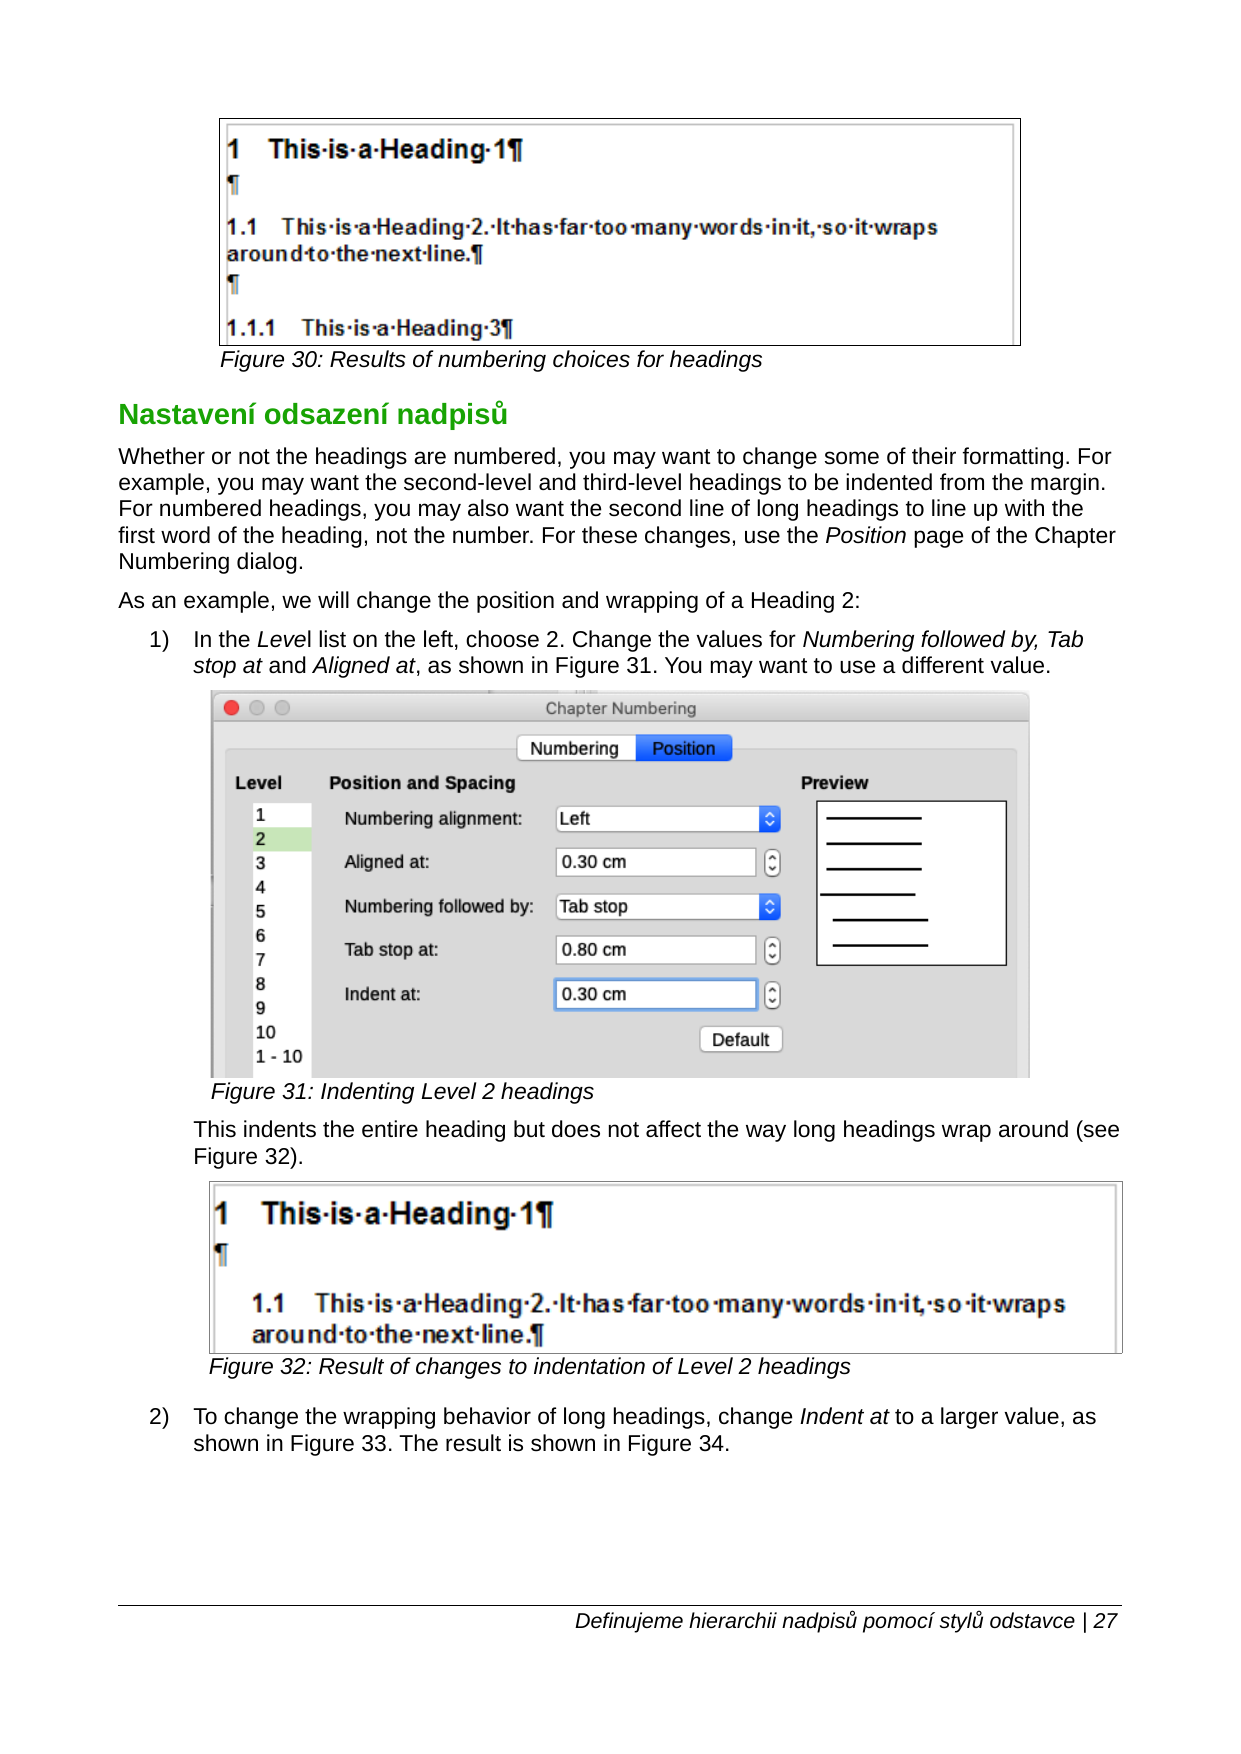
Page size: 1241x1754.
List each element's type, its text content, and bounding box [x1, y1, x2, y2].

list In the Level list on the left, choose 2. Change the values for Numbering followed by, Tab stop at and Aligned at, as shown in Figure 31. You may want to use a different value. [169, 626, 1122, 678]
picture [210, 690, 1030, 1078]
picture [220, 119, 1020, 345]
subtitle Nastavení odsazení nadpisů [118, 397, 1122, 431]
text Whether or not the headings are numbered, you may want to change some of their formatting. For example, you may want the second-level and third-level headings to be indented from the margin. For numbered headings, you may also want the second line of long headings to line up with the first word of the heading, not the number. For these changes, use the Position page of the Chapter Numbering dialog. [118, 443, 1122, 574]
text Figure 31: Indenting Level 2 headings [211, 1078, 1030, 1104]
picture [210, 1182, 1122, 1353]
text As an example, we will change the position and wrapping of a Heading 2: [118, 587, 1122, 613]
list This indents the entire heading but does not affect the way long headings wrap around (see Figure 32). [169, 1116, 1122, 1169]
text Figure 32: Result of changes to indentation of Level 2 headings [209, 1354, 1122, 1379]
text Figure 30: Results of numbering choices for headings [220, 346, 1020, 372]
list To change the wrapping behavior of long headings, change Indent at to a larger value, as shown in Figure 33. The result is shown in Figure 34. [169, 1403, 1122, 1456]
